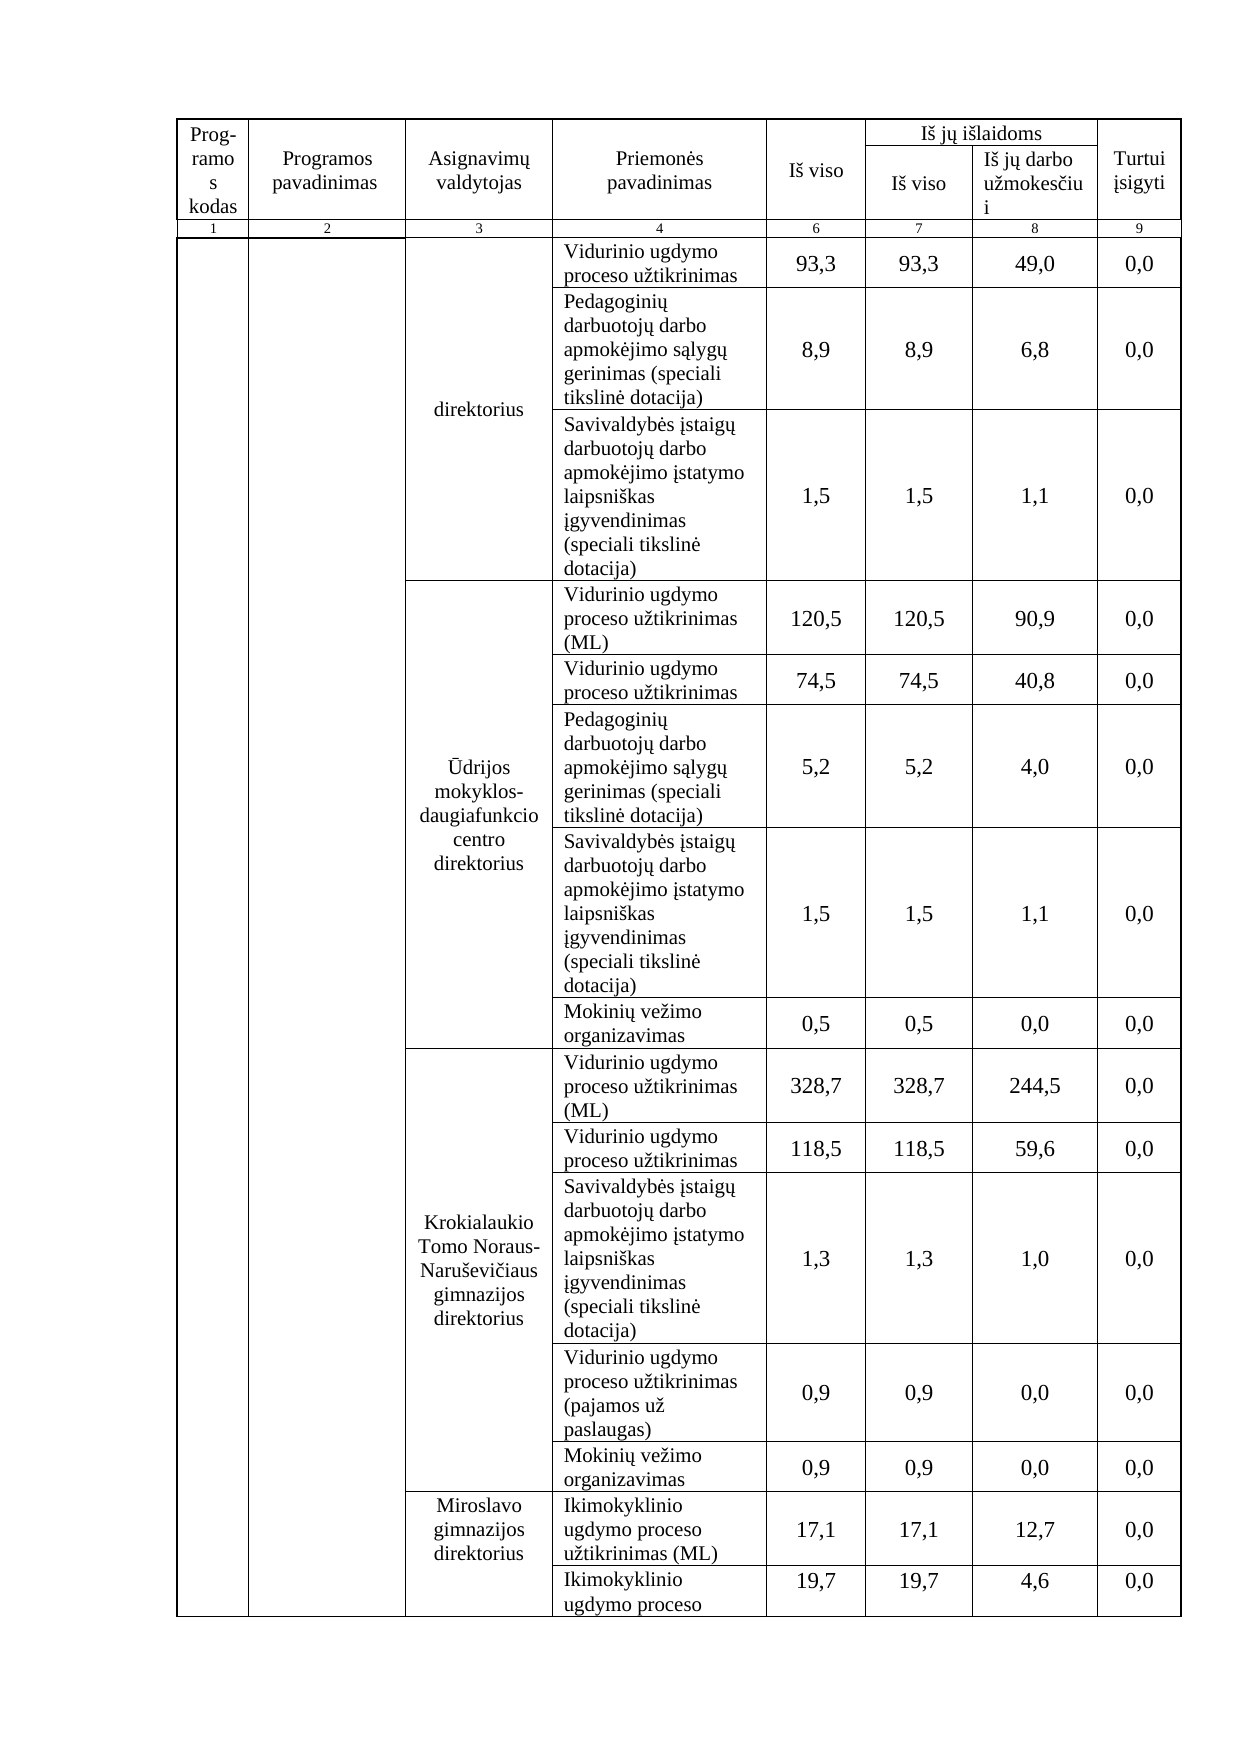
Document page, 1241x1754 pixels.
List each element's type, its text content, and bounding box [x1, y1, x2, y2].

table_cell 0,0 [1098, 238, 1180, 287]
table_header Prog-ramos kodas [178, 120, 248, 219]
table_cell Savivaldybės įstaigų darbuotojų darbo apmokėjimo įstatymo laipsniškas įgyvendinimas (speciali tikslinė dotacija) [553, 1173, 766, 1342]
table_cell 19,7 [866, 1566, 972, 1616]
table_cell 1,5 [866, 828, 972, 997]
table_cell 328,7 [767, 1049, 865, 1122]
table_cell 4 [553, 220, 766, 237]
table_cell 1,3 [767, 1173, 865, 1342]
table_cell Vidurinio ugdymo proceso užtikrinimas (ML) [553, 581, 766, 654]
table_header Turtui įsigyti [1098, 120, 1180, 219]
table_cell 2 [249, 220, 405, 237]
table_cell [249, 239, 405, 1616]
table_cell Miroslavo gimnazijos direktorius [406, 1492, 552, 1616]
table_cell 120,5 [767, 581, 865, 654]
table_cell 0,0 [1098, 1173, 1180, 1342]
table_cell 1,5 [866, 410, 972, 580]
table_cell 1,5 [767, 828, 865, 997]
table_cell 59,6 [973, 1123, 1097, 1172]
table_cell 0,9 [767, 1442, 865, 1491]
table_header Priemonės pavadinimas [553, 120, 766, 219]
table_cell 0,0 [1098, 998, 1180, 1047]
table_cell Vidurinio ugdymo proceso užtikrinimas (pajamos už paslaugas) [553, 1344, 766, 1441]
table_cell 0,0 [1098, 410, 1180, 580]
table_cell Savivaldybės įstaigų darbuotojų darbo apmokėjimo įstatymo laipsniškas įgyvendinimas (speciali tikslinė dotacija) [553, 828, 766, 997]
table_cell 1,0 [973, 1173, 1097, 1342]
table_cell 6 [767, 220, 865, 237]
table_cell [178, 239, 248, 1616]
table_cell 93,3 [866, 238, 972, 287]
table_header Programos pavadinimas [249, 120, 405, 219]
table_cell 1,1 [973, 410, 1097, 580]
table_header Iš viso [767, 120, 865, 219]
table_cell 74,5 [866, 655, 972, 704]
table_cell direktorius [406, 238, 552, 580]
table_cell Iš viso [866, 146, 972, 219]
table_cell Pedagoginių darbuotojų darbo apmokėjimo sąlygų gerinimas (speciali tikslinė dotacija) [553, 705, 766, 827]
table_cell 5,2 [866, 705, 972, 827]
table_cell 49,0 [973, 238, 1097, 287]
table_cell 0,0 [1098, 1442, 1180, 1491]
table_cell 40,8 [973, 655, 1097, 704]
table_cell 93,3 [767, 238, 865, 287]
table_cell Savivaldybės įstaigų darbuotojų darbo apmokėjimo įstatymo laipsniškas įgyvendinimas (speciali tikslinė dotacija) [553, 410, 766, 580]
table_cell 3 [406, 220, 552, 237]
table_cell 1,1 [973, 828, 1097, 997]
table_cell 118,5 [767, 1123, 865, 1172]
table_cell 0,0 [1098, 705, 1180, 827]
table_cell 120,5 [866, 581, 972, 654]
table_cell Vidurinio ugdymo proceso užtikrinimas (ML) [553, 1049, 766, 1122]
table_cell Krokialaukio Tomo Noraus-Naruševičiaus gimnazijos direktorius [406, 1049, 552, 1491]
table_cell Mokinių vežimo organizavimas [553, 998, 766, 1047]
table_cell Mokinių vežimo organizavimas [553, 1442, 766, 1491]
table_cell Pedagoginių darbuotojų darbo apmokėjimo sąlygų gerinimas (speciali tikslinė dotacija) [553, 288, 766, 409]
table_cell 244,5 [973, 1049, 1097, 1122]
table_cell 0,0 [1098, 1123, 1180, 1172]
table_cell Iš jų darbo užmokesčiui [973, 146, 1097, 219]
table_cell 0,9 [767, 1344, 865, 1441]
table_cell 7 [866, 220, 972, 237]
table_cell 5,2 [767, 705, 865, 827]
table_header Iš jų išlaidoms [866, 120, 1097, 145]
table_cell 328,7 [866, 1049, 972, 1122]
table_cell 0,9 [866, 1344, 972, 1441]
table_cell 0,0 [1098, 1492, 1180, 1565]
table_header Asignavimų valdytojas [406, 120, 552, 219]
table_cell 74,5 [767, 655, 865, 704]
table_cell 8,9 [767, 288, 865, 409]
table_cell 0,0 [1098, 1566, 1180, 1616]
table_cell 0,0 [973, 998, 1097, 1047]
table_cell 0,5 [866, 998, 972, 1047]
table_cell 9 [1098, 220, 1181, 237]
table_cell 12,7 [973, 1492, 1097, 1565]
table_cell 1,5 [767, 410, 865, 580]
table_cell 0,0 [1098, 288, 1180, 409]
table_cell 0,9 [866, 1442, 972, 1491]
table_cell Ikimokyklinio ugdymo proceso užtikrinimas (ML) [553, 1492, 766, 1565]
table_cell 19,7 [767, 1566, 865, 1616]
table_cell 90,9 [973, 581, 1097, 654]
table_cell Ūdrijos mokyklos-daugiafunkcio centro direktorius [406, 581, 552, 1047]
table_cell Vidurinio ugdymo proceso užtikrinimas [553, 238, 766, 287]
table_cell 17,1 [767, 1492, 865, 1565]
table_cell Vidurinio ugdymo proceso užtikrinimas [553, 655, 766, 704]
table_cell 1 [178, 220, 248, 237]
table_cell 8 [973, 220, 1097, 237]
table_cell 0,5 [767, 998, 865, 1047]
table_cell 17,1 [866, 1492, 972, 1565]
table_cell 0,0 [973, 1344, 1097, 1441]
table_cell 0,0 [1098, 1049, 1180, 1122]
table_cell 4,6 [973, 1566, 1097, 1616]
table_cell Ikimokyklinio ugdymo proceso [553, 1566, 766, 1616]
table_cell 118,5 [866, 1123, 972, 1172]
table_cell 0,0 [1098, 655, 1180, 704]
table_cell 6,8 [973, 288, 1097, 409]
table_cell 1,3 [866, 1173, 972, 1342]
table_cell 0,0 [1098, 581, 1180, 654]
table_cell 8,9 [866, 288, 972, 409]
table_cell 4,0 [973, 705, 1097, 827]
table_cell 0,0 [1098, 1344, 1180, 1441]
table_cell Vidurinio ugdymo proceso užtikrinimas [553, 1123, 766, 1172]
table_cell 0,0 [1098, 828, 1180, 997]
table_cell 0,0 [973, 1442, 1097, 1491]
